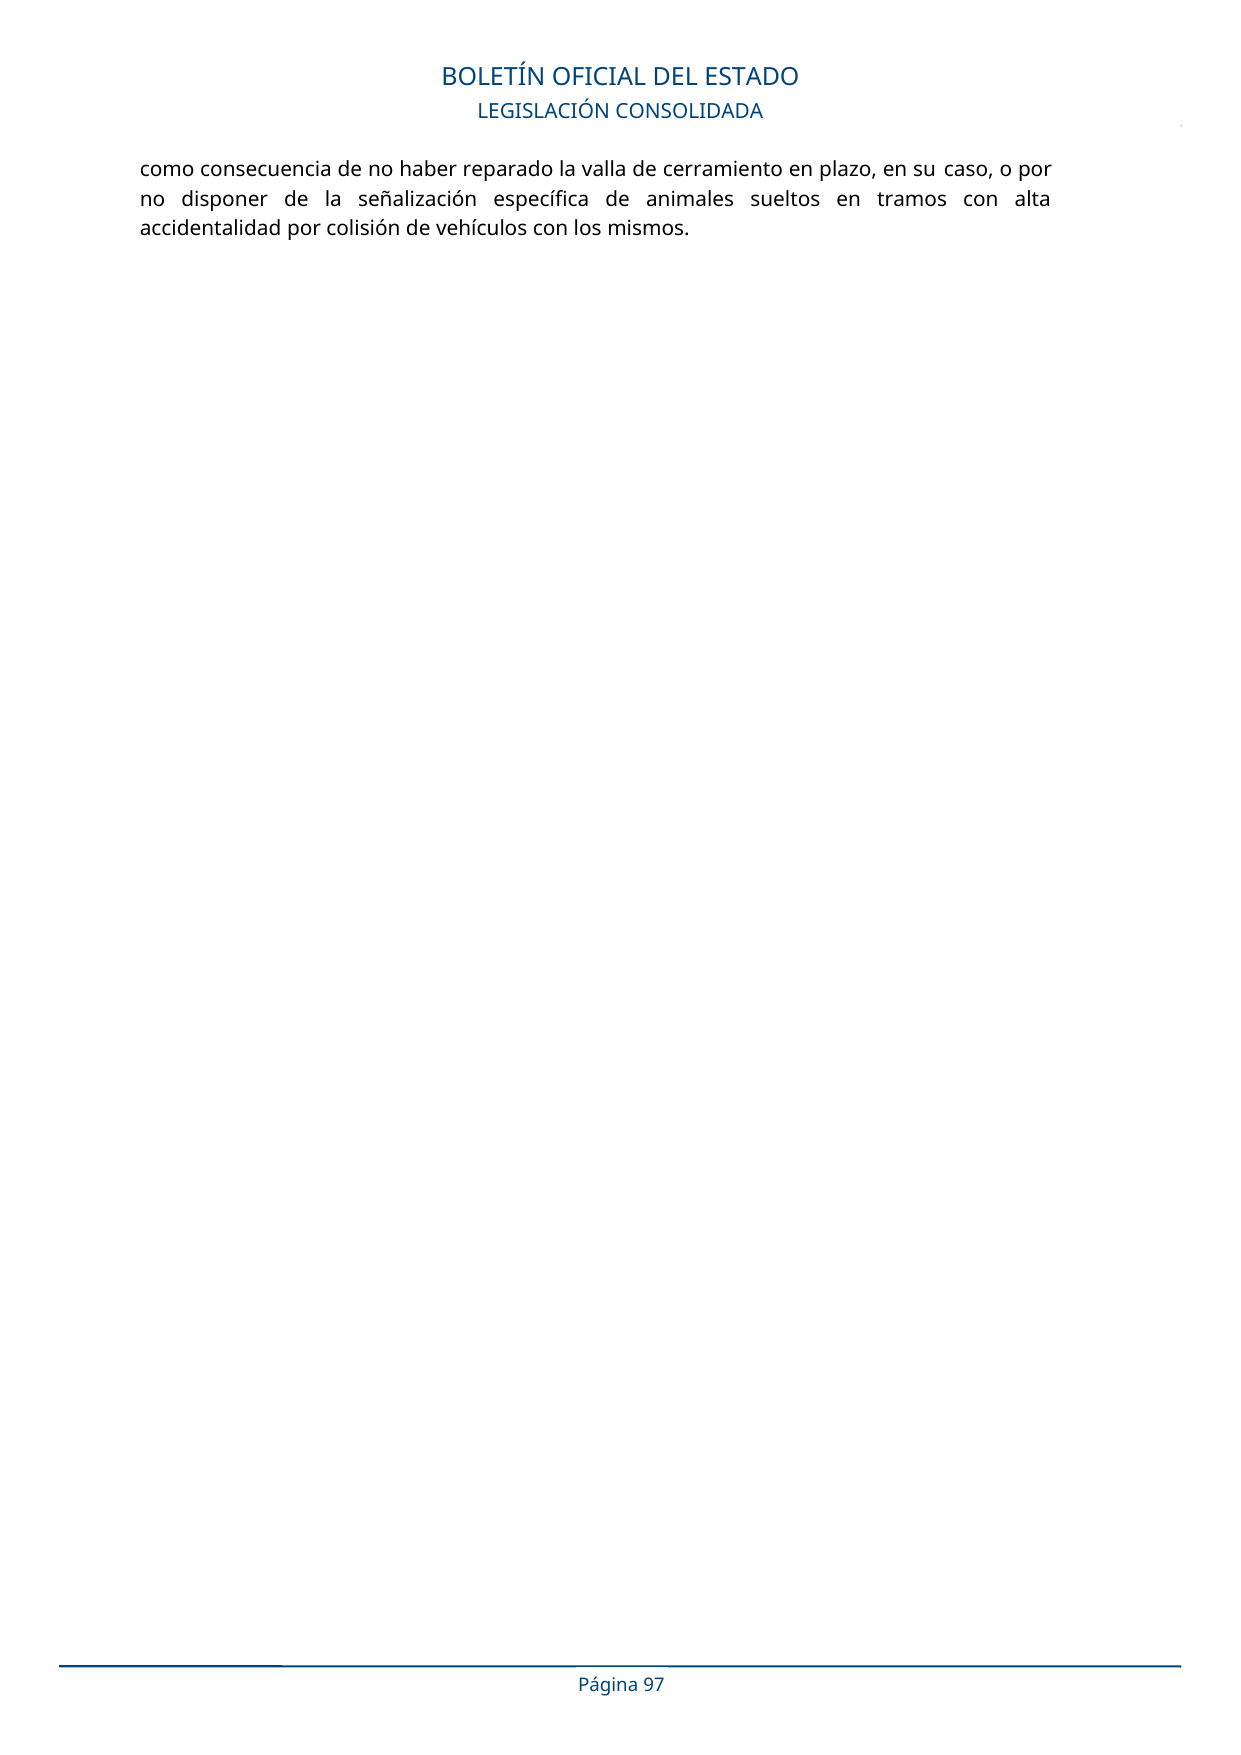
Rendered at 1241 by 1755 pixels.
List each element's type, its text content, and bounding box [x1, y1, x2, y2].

text como consecuencia de no haber reparado la valla de cerramiento en plazo, en su caso, o por no disponer de la señalización específica de animales sueltos en tramos con alta accidentalidad por colisión de vehículos con los mismos. [139, 154, 1052, 241]
